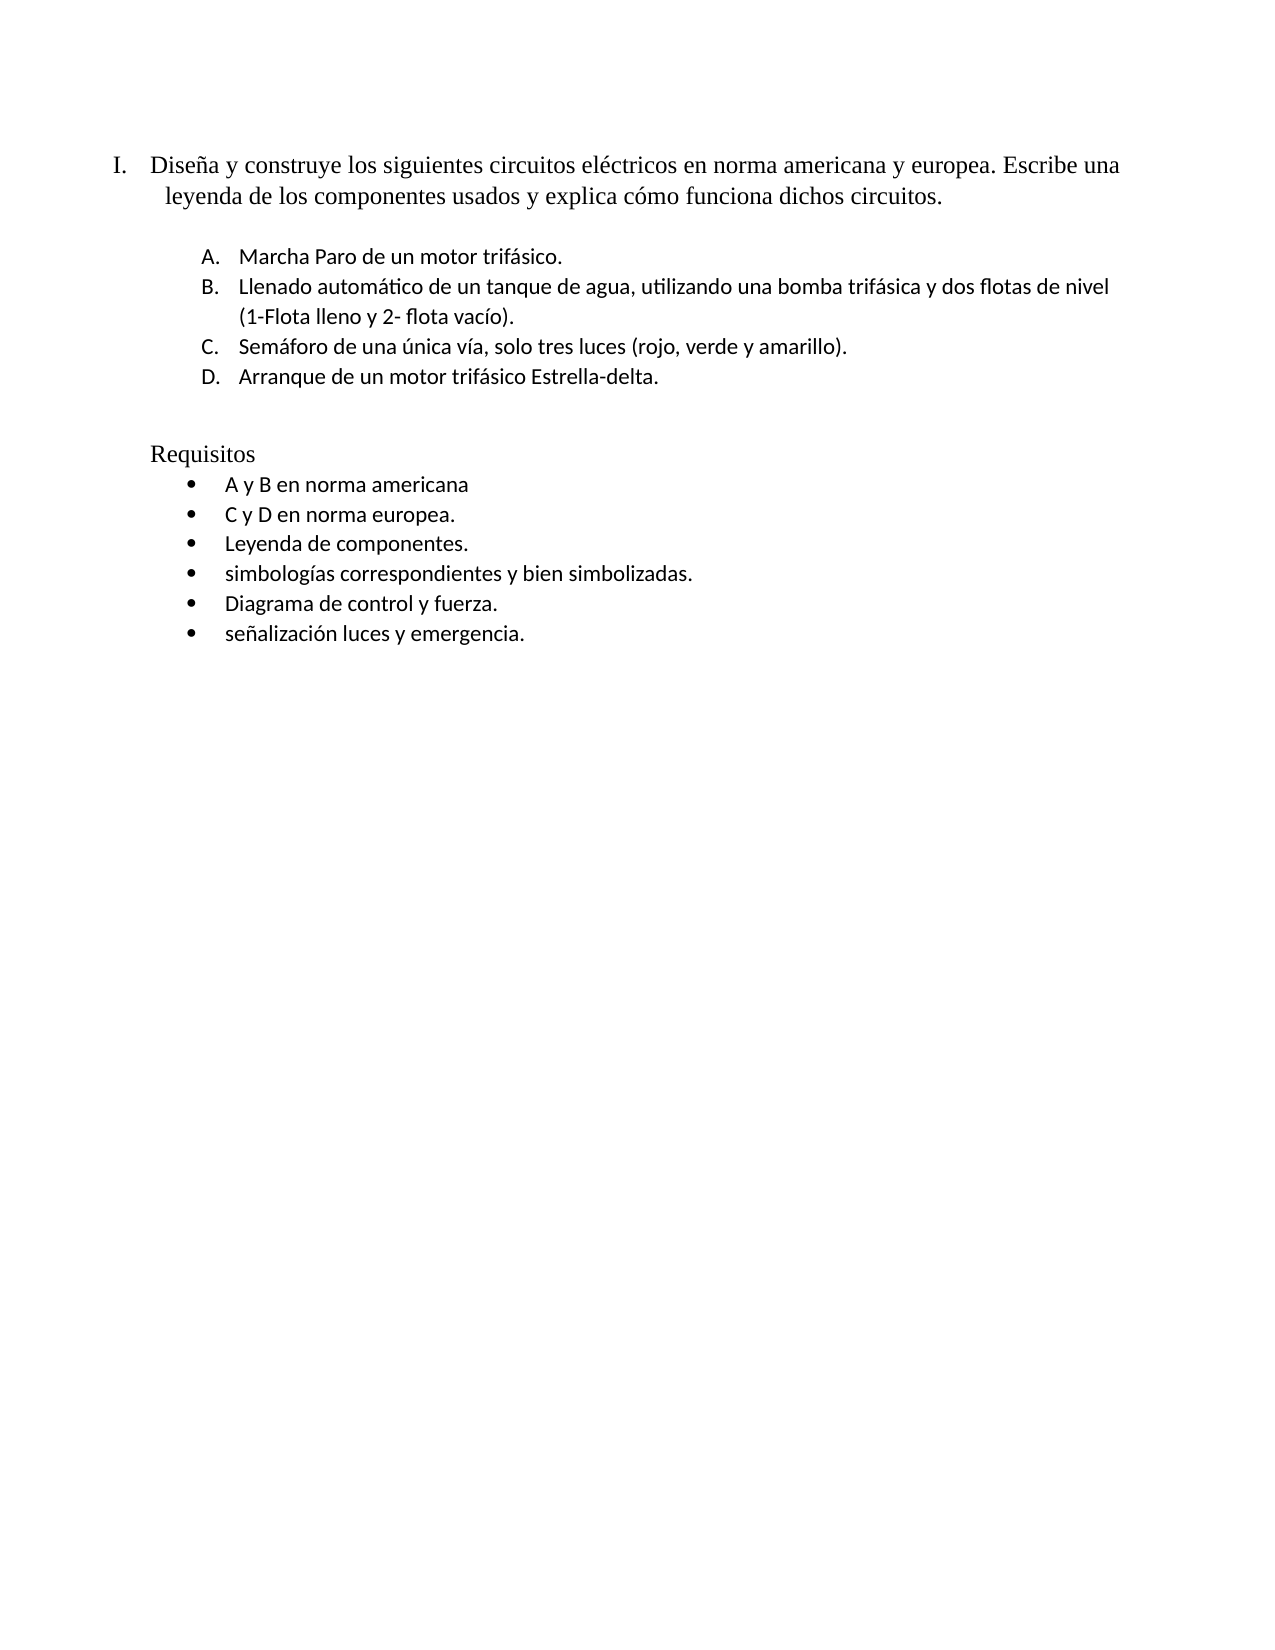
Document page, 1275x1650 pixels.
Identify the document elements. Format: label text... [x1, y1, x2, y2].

list A y B en norma americana [187, 470, 1125, 498]
list señalización luces y emergencia. [187, 619, 1125, 647]
list Arranque de un motor trifásico Estrella-delta. [201, 362, 1125, 390]
list Leyenda de componentes. [187, 529, 1125, 558]
list C y D en norma europea. [187, 500, 1125, 528]
list Marcha Paro de un motor trifásico. [201, 242, 1125, 270]
text Requisitos [150, 439, 1125, 468]
list Semáforo de una única vía, solo tres luces (rojo, verde y amarillo). [201, 332, 1125, 360]
list Llenado automático de un tanque de agua, utilizando una bomba trifásica y dos flotas de nivel (1-Flota lleno y 2- flota vacío). [201, 272, 1125, 330]
subtitle Diseña y construye los siguientes circuitos eléctricos en norma americana y europea. Escribe una leyenda de los componentes usados y explica cómo funciona dichos circuitos. [127, 150, 1125, 209]
list Diagrama de control y fuerza. [187, 589, 1125, 617]
list simbologías correspondientes y bien simbolizadas. [187, 559, 1125, 587]
